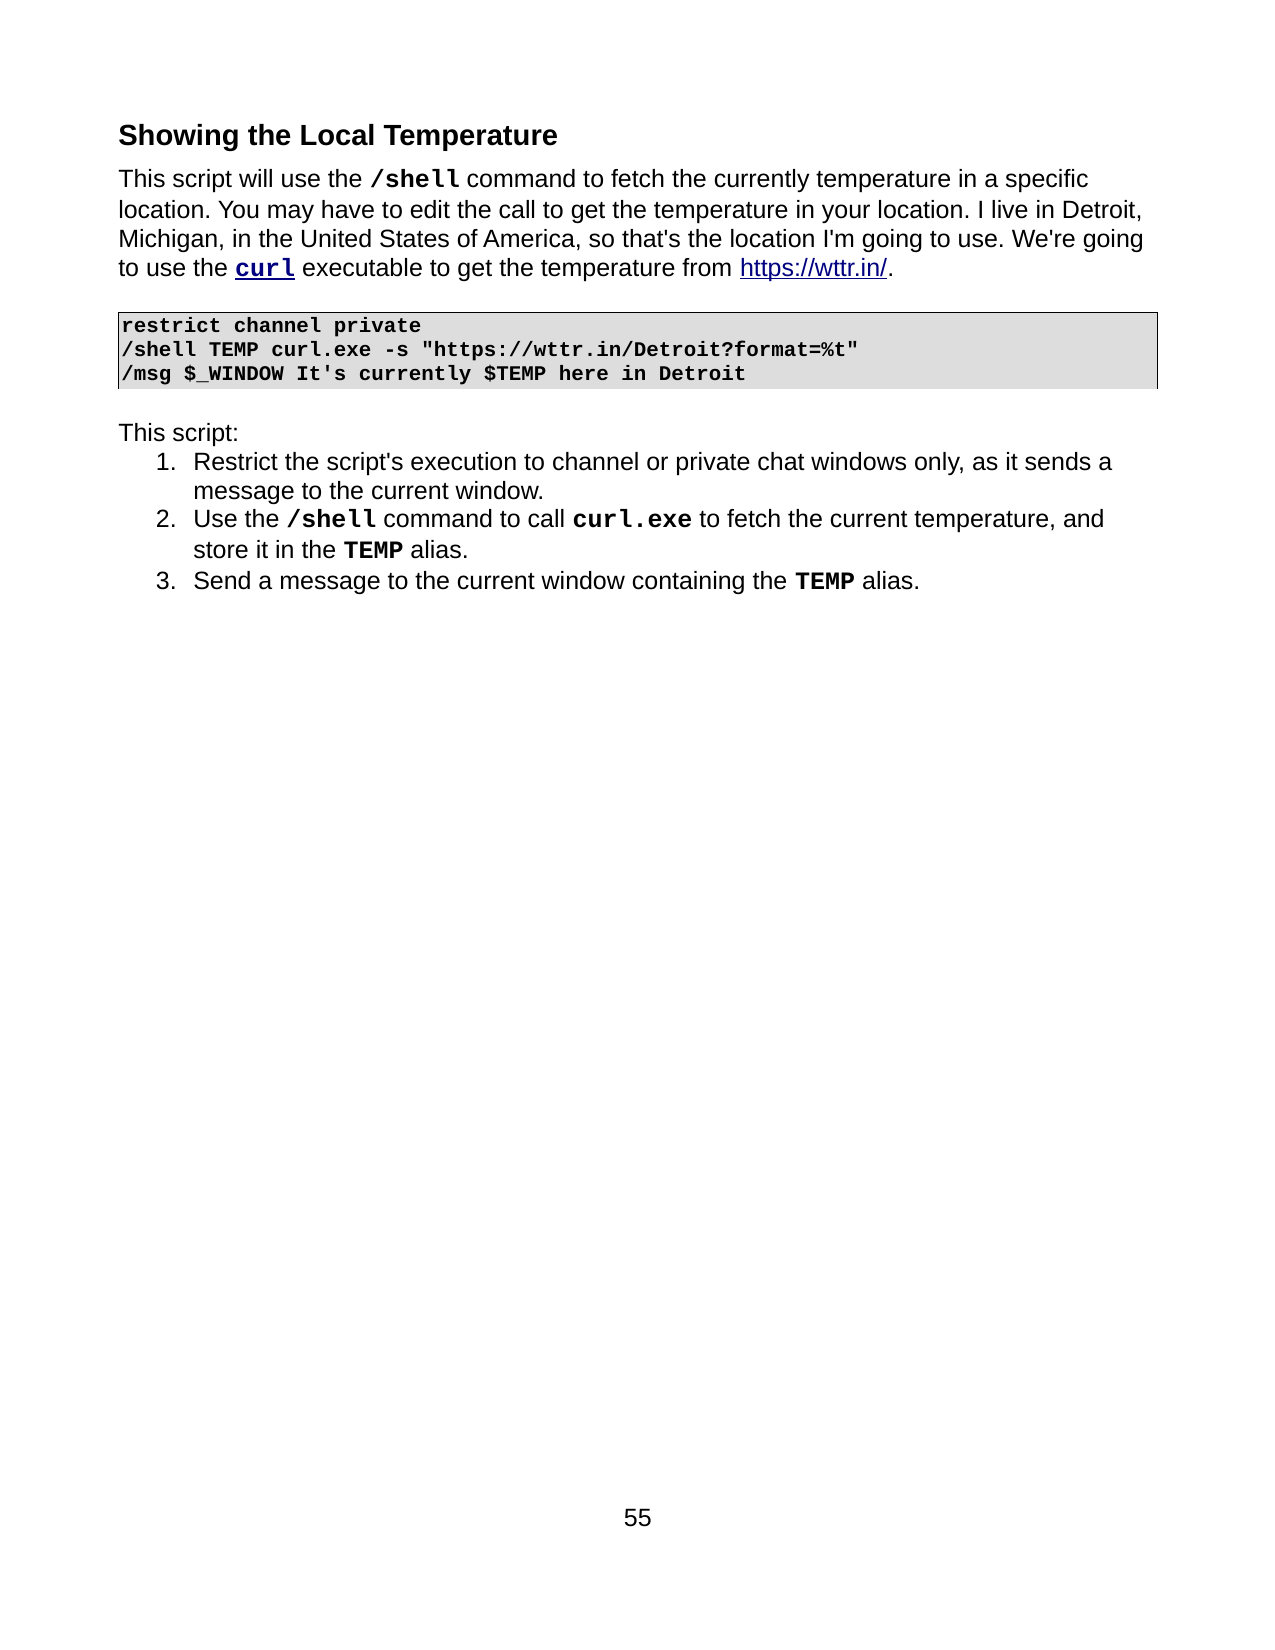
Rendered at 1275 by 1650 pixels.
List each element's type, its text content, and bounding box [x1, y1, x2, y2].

table_header restrict channel private /shell TEMP curl.exe -s "https://wttr.in/Detroit?format=%t" /msg $_WINDOW It's currently $TEMP here in Detroit [119, 313, 1157, 389]
list Send a message to the current window containing the TEMP alias. [156, 566, 1157, 597]
list Restrict the script's execution to channel or private chat windows only, as it sends a message to the current window. [156, 447, 1157, 504]
text This script: [118, 418, 1157, 447]
subtitle Showing the Local Temperature [118, 118, 1157, 152]
list Use the /shell command to call curl.exe to fetch the current temperature, and store it in the TEMP alias. [156, 504, 1157, 566]
text This script will use the /shell command to fetch the currently temperature in a specific location. You may have to edit the call to get the temperature in your location. I live in Detroit, Michigan, in the United States of America, so that's the location I'm going to use. We're going to use the curl executable to get the temperature from https://wttr.in/. [118, 164, 1157, 283]
